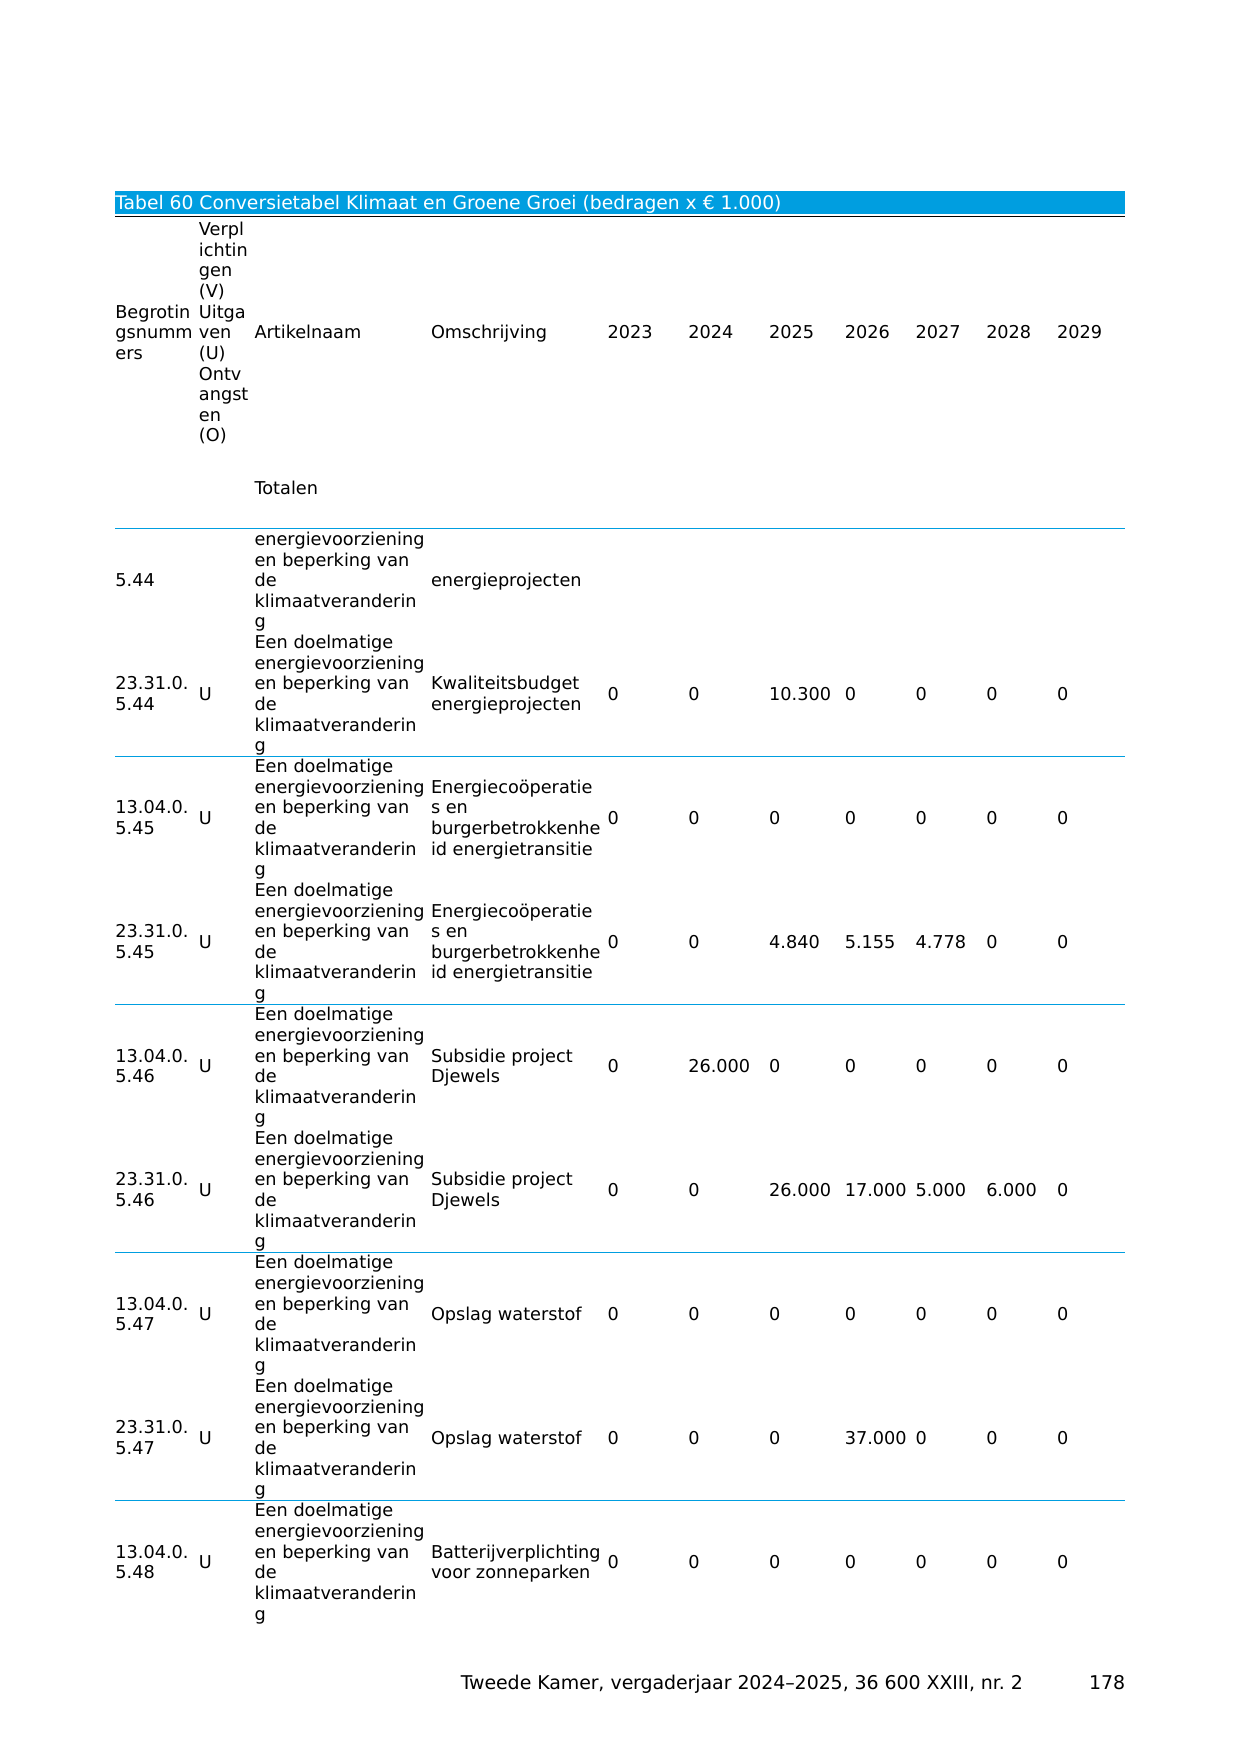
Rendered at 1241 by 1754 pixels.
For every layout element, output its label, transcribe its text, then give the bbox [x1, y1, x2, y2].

table_cell 0 [766, 757, 842, 880]
table_cell 0 [983, 1376, 1054, 1500]
table_cell 5.000 [913, 1128, 983, 1252]
table_cell [1054, 449, 1125, 475]
table_cell Omschrijving [428, 217, 604, 449]
table_cell Een doelmatige energievoorziening en beperking van de klimaatverandering [251, 880, 428, 1004]
table_cell 0 [605, 1253, 685, 1376]
table_cell 0 [685, 757, 766, 880]
table_cell U [196, 632, 251, 756]
table_cell 0 [685, 1128, 766, 1252]
table_cell U [196, 757, 251, 880]
table_cell [428, 449, 604, 475]
table_cell [766, 449, 842, 475]
table_cell [842, 475, 912, 502]
table_cell 0 [983, 1253, 1054, 1376]
table_cell Subsidie project Djewels [428, 1005, 604, 1128]
table_cell Een doelmatige energievoorziening en beperking van de klimaatverandering [251, 1253, 428, 1376]
table_cell 0 [913, 1005, 983, 1128]
table_cell 2025 [766, 217, 842, 449]
table_cell 0 [1054, 757, 1125, 880]
table_cell [913, 475, 983, 502]
table_cell 4.840 [766, 880, 842, 1004]
table_cell [196, 529, 251, 632]
table_cell 23.31.0.5.47 [115, 1376, 196, 1500]
table_cell [913, 502, 983, 528]
table_cell 0 [913, 1253, 983, 1376]
table_cell Subsidie project Djewels [428, 1128, 604, 1252]
table_cell [196, 502, 251, 528]
table_cell 6.000 [983, 1128, 1054, 1252]
table_cell [685, 502, 766, 528]
table_cell [685, 529, 766, 632]
table_cell 0 [842, 757, 912, 880]
table_cell 0 [1054, 880, 1125, 1004]
table_cell 0 [983, 1501, 1054, 1624]
table_cell 0 [766, 1005, 842, 1128]
table_cell Een doelmatige energievoorziening en beperking van de klimaatverandering [251, 1005, 428, 1128]
table_cell [1054, 502, 1125, 528]
table_cell Energiecoöperaties en burgerbetrokkenheid energietransitie [428, 757, 604, 880]
table_cell Een doelmatige energievoorziening en beperking van de klimaatverandering [251, 632, 428, 756]
table_cell 0 [1054, 1253, 1125, 1376]
table_cell [685, 449, 766, 475]
table_cell [251, 502, 428, 528]
table_cell 0 [842, 1253, 912, 1376]
table_cell [685, 475, 766, 502]
table_cell 0 [1054, 1501, 1125, 1624]
table_cell 0 [842, 1005, 912, 1128]
table_cell U [196, 1005, 251, 1128]
table_cell [196, 475, 251, 502]
table_cell 0 [842, 632, 912, 756]
table_cell [115, 475, 196, 502]
table_cell 0 [685, 880, 766, 1004]
table_cell 0 [983, 880, 1054, 1004]
table_cell 0 [605, 757, 685, 880]
table_cell [913, 529, 983, 632]
table_cell Energiecoöperaties en burgerbetrokkenheid energietransitie [428, 880, 604, 1004]
table_cell 2027 [913, 217, 983, 449]
table_cell 0 [605, 632, 685, 756]
table_cell 2023 [605, 217, 685, 449]
table_cell [1054, 475, 1125, 502]
table_cell 0 [766, 1376, 842, 1500]
table_cell [983, 502, 1054, 528]
table_cell 2029 [1054, 217, 1125, 449]
table_cell U [196, 1128, 251, 1252]
table_cell Artikelnaam [251, 217, 428, 449]
table_cell Een doelmatige energievoorziening en beperking van de klimaatverandering [251, 1376, 428, 1500]
table_cell [428, 502, 604, 528]
table_cell 2028 [983, 217, 1054, 449]
table_cell 0 [983, 757, 1054, 880]
table_cell [913, 449, 983, 475]
table_cell 13.04.0.5.46 [115, 1005, 196, 1128]
table_cell U [196, 880, 251, 1004]
table_cell [605, 475, 685, 502]
table_cell [196, 449, 251, 475]
table_cell 0 [605, 1005, 685, 1128]
table_cell 0 [766, 1501, 842, 1624]
table_cell 0 [766, 1253, 842, 1376]
table_cell Opslag waterstof [428, 1376, 604, 1500]
table_cell 0 [1054, 632, 1125, 756]
table_cell 0 [685, 1253, 766, 1376]
table_cell Begrotingsnummers [115, 217, 196, 449]
table_cell Een doelmatige energievoorziening en beperking van de klimaatverandering [251, 757, 428, 880]
table_cell 13.04.0.5.47 [115, 1253, 196, 1376]
table_cell 0 [1054, 1005, 1125, 1128]
table_cell 0 [685, 1376, 766, 1500]
table_cell Batterijverplichting voor zonneparken [428, 1501, 604, 1624]
table_cell [766, 475, 842, 502]
table_cell 0 [913, 1376, 983, 1500]
table_cell 0 [983, 632, 1054, 756]
table_cell [842, 529, 912, 632]
table_cell Verplichtingen (V) Uitgaven (U) Ontvangsten (O) [196, 217, 251, 449]
table_cell energievoorziening en beperking van de klimaatverandering [251, 529, 428, 632]
table_cell 0 [913, 1501, 983, 1624]
table_cell 0 [913, 632, 983, 756]
table_cell Een doelmatige energievoorziening en beperking van de klimaatverandering [251, 1128, 428, 1252]
table_cell 26.000 [685, 1005, 766, 1128]
table_cell [983, 449, 1054, 475]
table_cell U [196, 1376, 251, 1500]
table_cell 23.31.0.5.46 [115, 1128, 196, 1252]
table_cell 23.31.0.5.44 [115, 632, 196, 756]
table_cell 23.31.0.5.45 [115, 880, 196, 1004]
table_cell 2026 [842, 217, 912, 449]
table_cell 13.04.0.5.45 [115, 757, 196, 880]
table_cell 4.778 [913, 880, 983, 1004]
table_cell [605, 502, 685, 528]
table_cell [115, 449, 196, 475]
table_cell 2024 [685, 217, 766, 449]
table_cell [842, 449, 912, 475]
table_cell 0 [605, 880, 685, 1004]
table_cell 0 [913, 757, 983, 880]
table_cell [766, 529, 842, 632]
table_cell 5.155 [842, 880, 912, 1004]
table_cell [983, 475, 1054, 502]
table_cell 0 [685, 1501, 766, 1624]
table_cell Opslag waterstof [428, 1253, 604, 1376]
table_cell Totalen [251, 475, 428, 502]
table_cell 26.000 [766, 1128, 842, 1252]
table_cell U [196, 1253, 251, 1376]
table_cell 0 [605, 1501, 685, 1624]
table_cell 37.000 [842, 1376, 912, 1500]
table_cell 0 [983, 1005, 1054, 1128]
table_cell 17.000 [842, 1128, 912, 1252]
table_cell 13.04.0.5.48 [115, 1501, 196, 1624]
table_cell 0 [605, 1128, 685, 1252]
table_cell [605, 449, 685, 475]
table_cell U [196, 1501, 251, 1624]
table_cell [605, 529, 685, 632]
table_cell 5.44 [115, 529, 196, 632]
table_cell [983, 529, 1054, 632]
table_cell 0 [605, 1376, 685, 1500]
table_cell [766, 502, 842, 528]
table_cell 0 [842, 1501, 912, 1624]
table_cell [842, 502, 912, 528]
table_cell Een doelmatige energievoorziening en beperking van de klimaatverandering [251, 1501, 428, 1624]
table_cell Kwaliteitsbudget energieprojecten [428, 632, 604, 756]
table_cell 0 [685, 632, 766, 756]
table_cell 10.300 [766, 632, 842, 756]
table_cell 0 [1054, 1128, 1125, 1252]
table_cell [251, 449, 428, 475]
table_cell energieprojecten [428, 529, 604, 632]
table_cell [1054, 529, 1125, 632]
table_cell [115, 502, 196, 528]
table_cell [428, 475, 604, 502]
table_cell 0 [1054, 1376, 1125, 1500]
